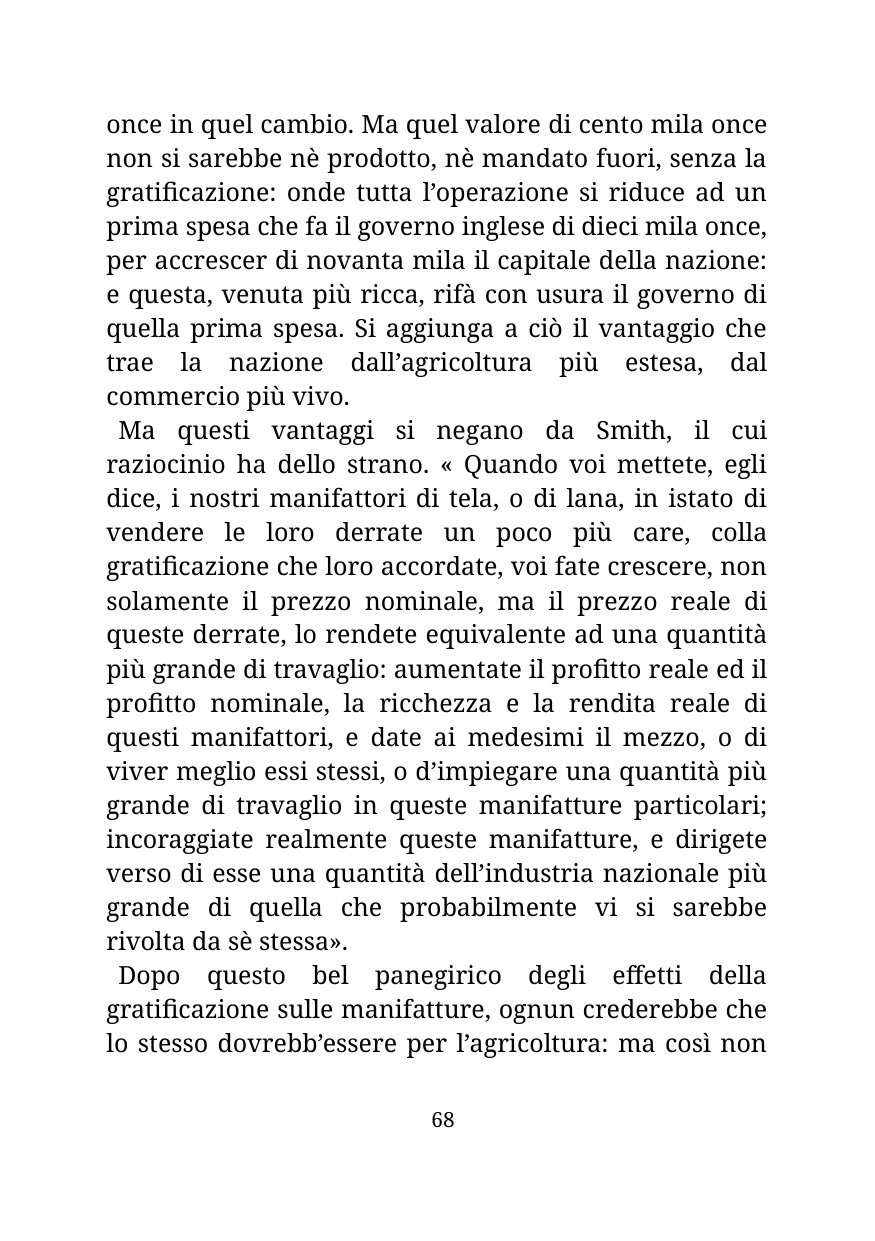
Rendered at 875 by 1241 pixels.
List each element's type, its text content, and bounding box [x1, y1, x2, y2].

text Dopo questo bel panegirico degli effetti della gratificazione sulle manifatture, ognun crederebbe che lo stesso dovrebb’essere per l’agricoltura: ma così non [106, 958, 768, 1060]
text Ma questi vantaggi si negano da Smith, il cui raziocinio ha dello strano. « Quando voi mettete, egli dice, i nostri manifattori di tela, o di lana, in istato di vendere le loro derrate un poco più care, colla gratificazione che loro accordate, voi fate crescere, non solamente il prezzo nominale, ma il prezzo reale di queste derrate, lo rendete equivalente ad una quantità più grande di travaglio: aumentate il profitto reale ed il profitto nominale, la ricchezza e la rendita reale di questi manifattori, e date ai medesimi il mezzo, o di viver meglio essi stessi, o d’impiegare una quantità più grande di travaglio in queste manifatture particolari; incoraggiate realmente queste manifatture, e dirigete verso di esse una quantità dell’industria nazionale più grande di quella che probabilmente vi si sarebbe rivolta da sè stessa». [106, 413, 768, 958]
text once in quel cambio. Ma quel valore di cento mila once non si sarebbe nè prodotto, nè mandato fuori, senza la gratificazione: onde tutta l’operazione si riduce ad un prima spesa che fa il governo inglese di dieci mila once, per accrescer di novanta mila il capitale della nazione: e questa, venuta più ricca, rifà con usura il governo di quella prima spesa. Si aggiunga a ciò il vantaggio che trae la nazione dall’agricoltura più estesa, dal commercio più vivo. [106, 106, 768, 413]
